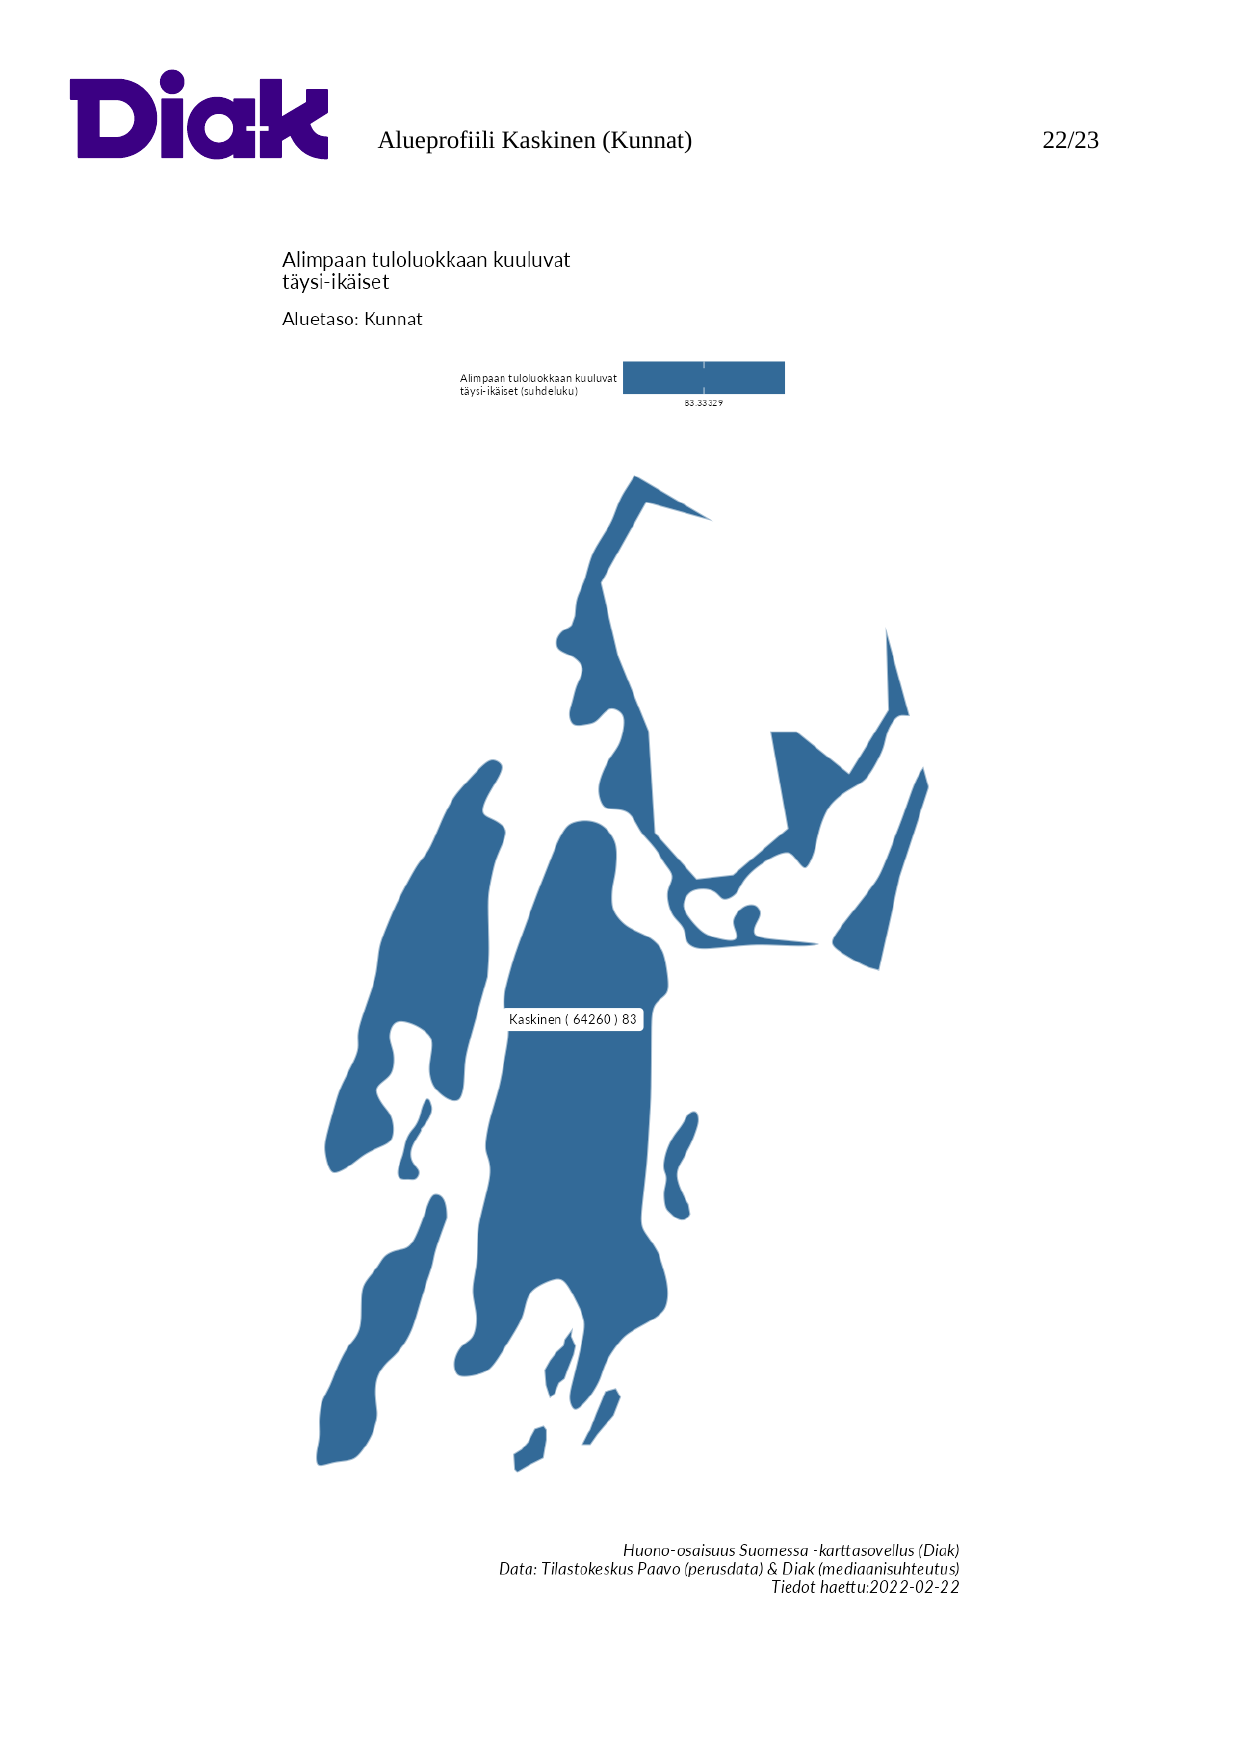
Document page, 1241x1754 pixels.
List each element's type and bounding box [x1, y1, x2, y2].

picture [61, 196, 1179, 1651]
